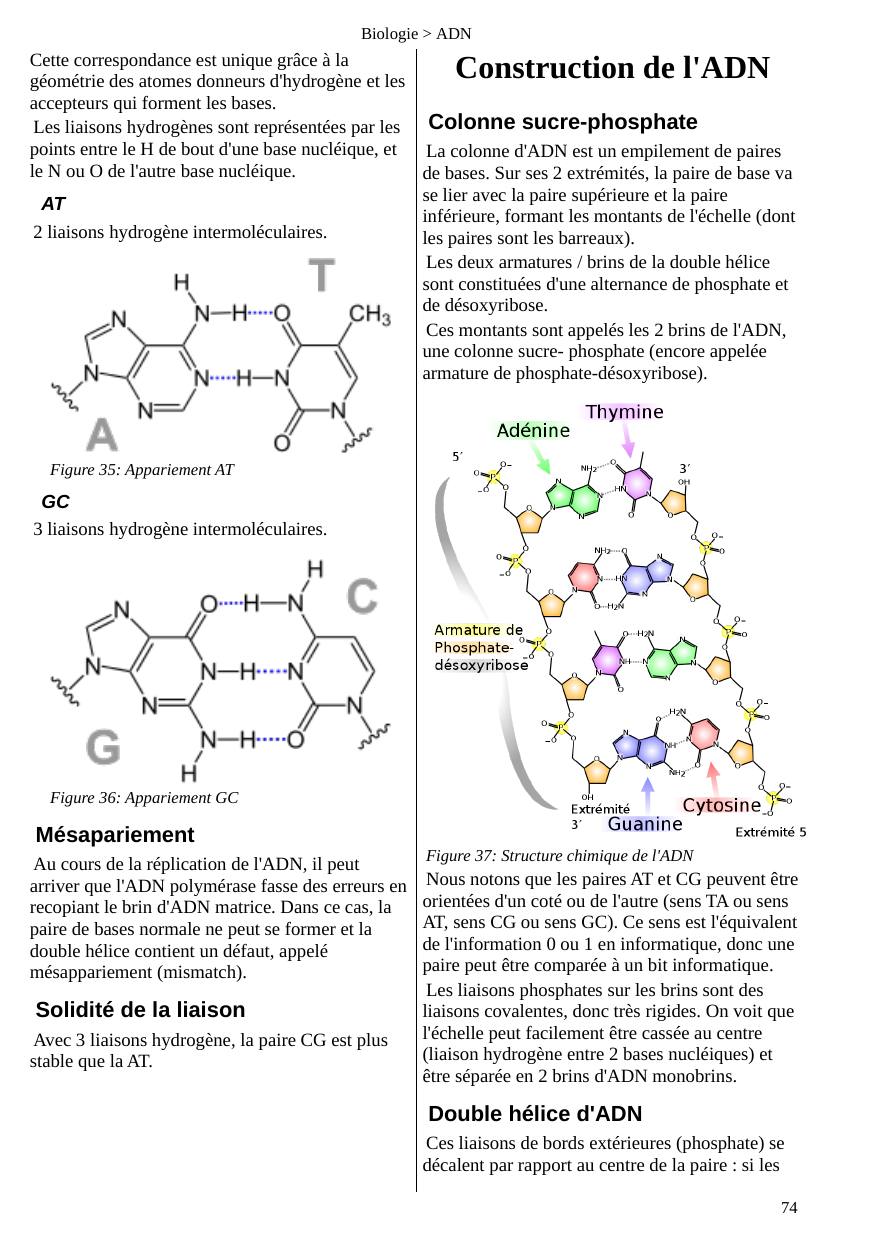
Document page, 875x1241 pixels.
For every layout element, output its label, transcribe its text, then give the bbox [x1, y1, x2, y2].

text Figure 36: Appariement GC [50, 785, 394, 807]
picture [425, 398, 807, 843]
text Ces montants sont appelés les 2 brins de l'ADN, une colonne sucre- phosphate (encore appelée armature de phosphate-désoxyribose). [422, 319, 803, 383]
subtitle GC [41, 490, 411, 512]
text Cette correspondance est unique grâce à la géométrie des atomes donneurs d'hydrogène et les accepteurs qui forment les bases. [29, 49, 411, 113]
subtitle Double hélice d'ADN [428, 1101, 803, 1126]
text Ces liaisons de bords extérieures (phosphate) se décalent par rapport au centre de la paire : si les [422, 1132, 803, 1175]
picture [50, 257, 394, 456]
text Avec 3 liaisons hydrogène, la paire CG est plus stable que la AT. [29, 1028, 411, 1072]
text Nous notons que les paires AT et CG peuvent être orientées d'un coté ou de l'autre (sens TA ou sens AT, sens CG ou sens GC). Ce sens est l'équivalent de l'information 0 ou 1 en informatique, donc une paire peut être comparée à un bit informatique. [422, 868, 803, 976]
text 3 liaisons hydrogène intermoléculaires. [29, 518, 411, 540]
text Les deux armatures / brins de la double hélice sont constituées d'une alternance de phosphate et de désoxyribose. [422, 251, 803, 316]
subtitle Colonne sucre-phosphate [428, 109, 803, 134]
text 2 liaisons hydrogène intermoléculaires. [29, 221, 411, 242]
text La colonne d'ADN est un empilement de paires de bases. Sur ses 2 extrémités, la paire de base va se lier avec la paire supérieure et la paire inférieure, formant les montants de l'échelle (dont les paires sont les barreaux). [422, 140, 803, 248]
picture [50, 555, 394, 785]
text Au cours de la réplication de l'ADN, il peut arriver que l'ADN polymérase fasse des erreurs en recopiant le brin d'ADN matrice. Dans ce cas, la paire de bases normale ne peut se former et la double hélice contient un défaut, appelé mésappariement (mismatch). [29, 853, 411, 983]
subtitle AT [41, 193, 411, 214]
text Figure 35: Appariement AT [50, 456, 394, 479]
text Les liaisons hydrogènes sont représentées par les points entre le H de bout d'une base nucléique, et le N ou O de l'autre base nucléique. [29, 116, 411, 181]
subtitle Construction de l'ADN [422, 49, 803, 86]
text Les liaisons phosphates sur les brins sont des liaisons covalentes, donc très rigides. On voit que l'échelle peut facilement être cassée au centre (liaison hydrogène entre 2 bases nucléiques) et être séparée en 2 brins d'ADN monobrins. [422, 979, 803, 1086]
subtitle Solidité de la liaison [35, 997, 411, 1023]
text Figure 37: Structure chimique de l'ADN [426, 843, 806, 865]
subtitle Mésapariement [35, 822, 411, 847]
